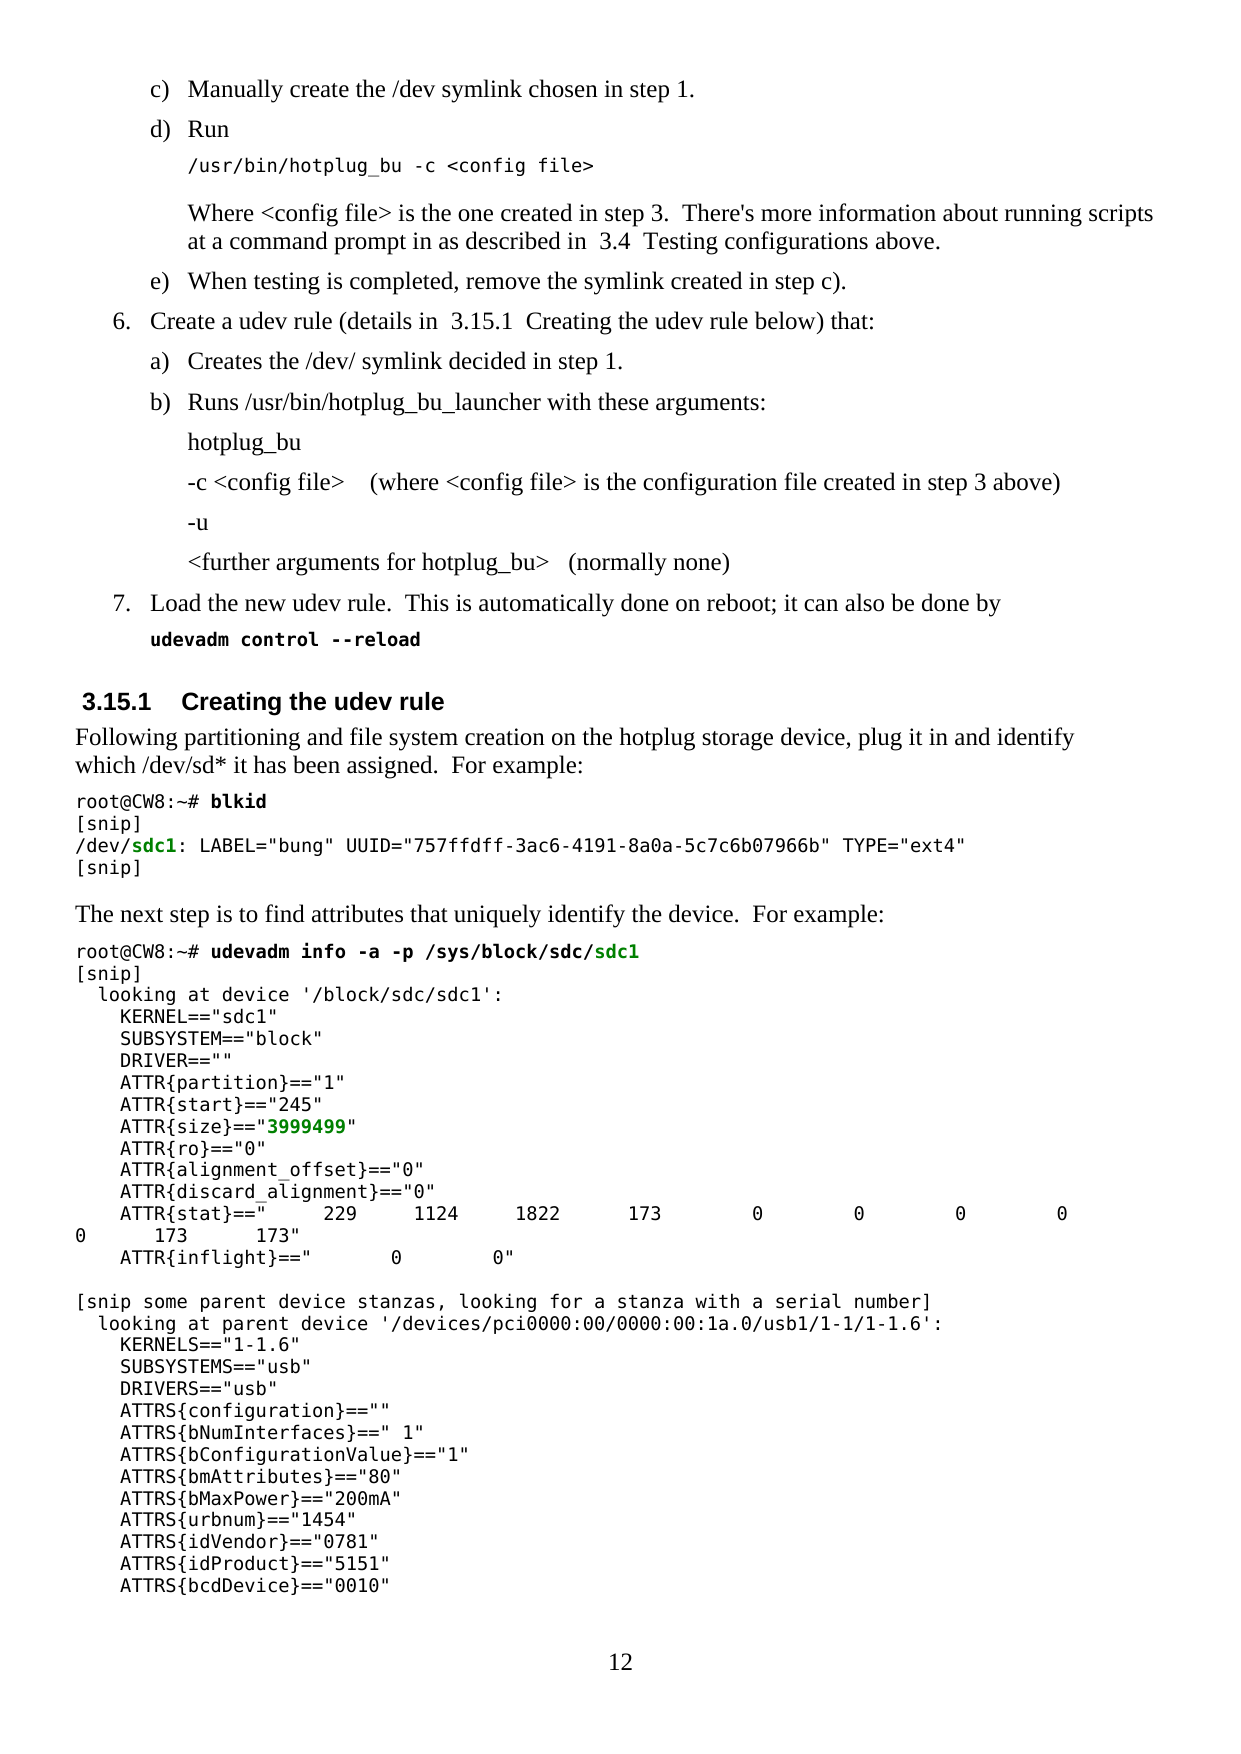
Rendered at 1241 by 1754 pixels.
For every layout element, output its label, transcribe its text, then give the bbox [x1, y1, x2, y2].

subtitle Creating the udev rule [75, 688, 1166, 716]
list When testing is completed, remove the symlink created in step c). [150, 267, 1166, 295]
text /usr/bin/hotplug_bu -c <config file> [187, 155, 1166, 199]
text ATTRS{bNumInterfaces}==" 1" [75, 1422, 1166, 1444]
text ATTRS{urbnum}=="1454" [75, 1509, 1166, 1531]
text KERNEL=="sdc1" [75, 1006, 1166, 1028]
text hotplug_bu [187, 428, 1166, 456]
text -c <config file> (where <config file> is the configuration file created in step 3 above) [187, 468, 1166, 496]
list Load the new udev rule. This is automatically done on reboot; it can also be done by [112, 589, 1166, 616]
text udevadm control --reload [150, 629, 1166, 673]
text root@CW8:~# blkid [75, 791, 1166, 813]
text ATTRS{bmAttributes}=="80" [75, 1466, 1166, 1487]
text looking at parent device '/devices/pci0000:00/0000:00:1a.0/usb1/1-1/1-1.6': [75, 1312, 1166, 1334]
text ATTRS{configuration}=="" [75, 1400, 1166, 1422]
list Manually create the /dev symlink chosen in step 1. [150, 75, 1166, 103]
text <further arguments for hotplug_bu> (normally none) [187, 548, 1166, 576]
text ATTRS{bMaxPower}=="200mA" [75, 1487, 1166, 1509]
text ATTR{ro}=="0" [75, 1137, 1166, 1159]
text ATTR{inflight}==" 0 0" [75, 1247, 1166, 1269]
text KERNELS=="1-1.6" [75, 1334, 1166, 1356]
text ATTR{stat}==" 229 1124 1822 173 0 0 0 0 0 173 173" [75, 1203, 1166, 1247]
text Where <config file> is the one created in step 3. There's more information about running scripts at a command prompt in as described in 3.4 Testing configurations above. [187, 199, 1166, 254]
list Runs /usr/bin/hotplug_bu_launcher with these arguments: [150, 388, 1166, 415]
list Create a udev rule (details in 3.15.1 Creating the udev rule below) that: [112, 307, 1166, 335]
text ATTRS{bConfigurationValue}=="1" [75, 1444, 1166, 1466]
text -u [187, 508, 1166, 536]
text ATTR{alignment_offset}=="0" [75, 1159, 1166, 1181]
text DRIVER=="" [75, 1050, 1166, 1072]
text Following partitioning and file system creation on the hotplug storage device, plug it in and identify which /dev/sd* it has been assigned. For example: [75, 723, 1166, 778]
text [snip] [75, 813, 1166, 835]
text looking at device '/block/sdc/sdc1': [75, 984, 1166, 1006]
text SUBSYSTEMS=="usb" [75, 1356, 1166, 1378]
text /dev/sdc1: LABEL="bung" UUID="757ffdff-3ac6-4191-8a0a-5c7c6b07966b" TYPE="ext4" [75, 835, 1166, 857]
text ATTR{partition}=="1" [75, 1072, 1166, 1094]
text DRIVERS=="usb" [75, 1378, 1166, 1400]
text [snip] [75, 857, 1166, 900]
text The next step is to find attributes that uniquely identify the device. For example: [75, 900, 1166, 928]
text ATTRS{idVendor}=="0781" [75, 1531, 1166, 1553]
list Creates the /dev/ symlink decided in step 1. [150, 347, 1166, 375]
text ATTR{start}=="245" [75, 1094, 1166, 1116]
text ATTRS{bcdDevice}=="0010" [75, 1575, 1166, 1597]
text [snip] [75, 962, 1166, 984]
text ATTR{discard_alignment}=="0" [75, 1181, 1166, 1203]
text ATTR{size}=="3999499" [75, 1116, 1166, 1137]
text ATTRS{idProduct}=="5151" [75, 1553, 1166, 1575]
text [snip some parent device stanzas, looking for a stanza with a serial number] [75, 1291, 1166, 1312]
list Run [150, 115, 1166, 143]
text SUBSYSTEM=="block" [75, 1028, 1166, 1050]
text root@CW8:~# udevadm info -a -p /sys/block/sdc/sdc1 [75, 941, 1166, 962]
